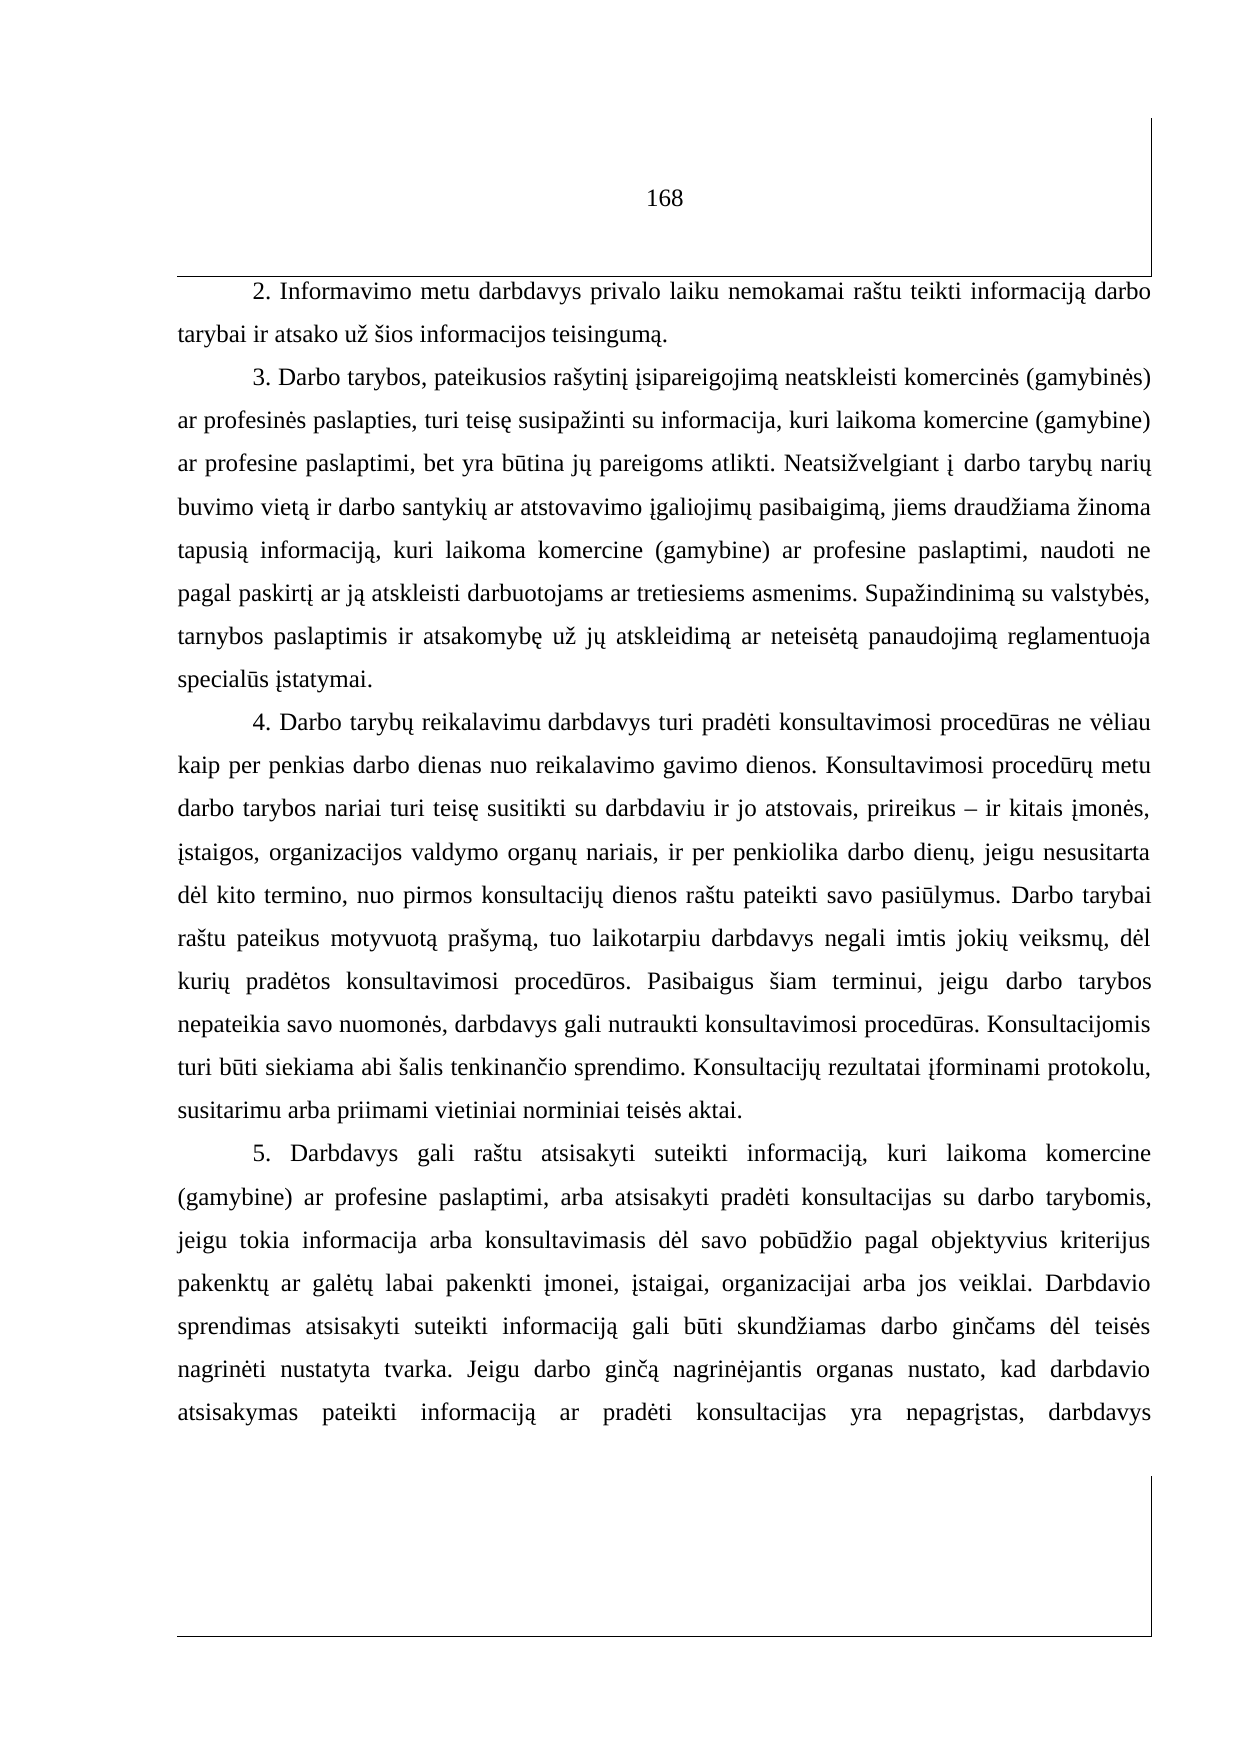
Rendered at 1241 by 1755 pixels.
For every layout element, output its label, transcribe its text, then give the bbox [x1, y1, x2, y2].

text 4. Darbo tarybų reikalavimu darbdavys turi pradėti konsultavimosi procedūras ne vėliau kaip per penkias darbo dienas nuo reikalavimo gavimo dienos. Konsultavimosi procedūrų metu darbo tarybos nariai turi teisę susitikti su darbdaviu ir jo atstovais, prireikus – ir kitais įmonės, įstaigos, organizacijos valdymo organų nariais, ir per penkiolika darbo dienų, jeigu nesusitarta dėl kito termino, nuo pirmos konsultacijų dienos raštu pateikti savo pasiūlymus. Darbo tarybai raštu pateikus motyvuotą prašymą, tuo laikotarpiu darbdavys negali imtis jokių veiksmų, dėl kurių pradėtos konsultavimosi procedūros. Pasibaigus šiam terminui, jeigu darbo tarybos nepateikia savo nuomonės, darbdavys gali nutraukti konsultavimosi procedūras. Konsultacijomis turi būti siekiama abi šalis tenkinančio sprendimo. Konsultacijų rezultatai įforminami protokolu, susitarimu arba priimami vietiniai norminiai teisės aktai. [177, 707, 1152, 1124]
text 5. Darbdavys gali raštu atsisakyti suteikti informaciją, kuri laikoma komercine (gamybine) ar profesine paslaptimi, arba atsisakyti pradėti konsultacijas su darbo tarybomis, jeigu tokia informacija arba konsultavimasis dėl savo pobūdžio pagal objektyvius kriterijus pakenktų ar galėtų labai pakenkti įmonei, įstaigai, organizacijai arba jos veiklai. Darbdavio sprendimas atsisakyti suteikti informaciją gali būti skundžiamas darbo ginčams dėl teisės nagrinėti nustatyta tvarka. Jeigu darbo ginčą nagrinėjantis organas nustato, kad darbdavio atsisakymas pateikti informaciją ar pradėti konsultacijas yra nepagrįstas, darbdavys [177, 1138, 1152, 1426]
text 2. Informavimo metu darbdavys privalo laiku nemokamai raštu teikti informaciją darbo tarybai ir atsako už šios informacijos teisingumą. [177, 276, 1152, 348]
text 3. Darbo tarybos, pateikusios rašytinį įsipareigojimą neatskleisti komercinės (gamybinės) ar profesinės paslapties, turi teisę susipažinti su informacija, kuri laikoma komercine (gamybine) ar profesine paslaptimi, bet yra būtina jų pareigoms atlikti. Neatsižvelgiant į darbo tarybų narių buvimo vietą ir darbo santykių ar atstovavimo įgaliojimų pasibaigimą, jiems draudžiama žinoma tapusią informaciją, kuri laikoma komercine (gamybine) ar profesine paslaptimi, naudoti ne pagal paskirtį ar ją atskleisti darbuotojams ar tretiesiems asmenims. Supažindinimą su valstybės, tarnybos paslaptimis ir atsakomybę už jų atskleidimą ar neteisėtą panaudojimą reglamentuoja specialūs įstatymai. [177, 362, 1152, 693]
